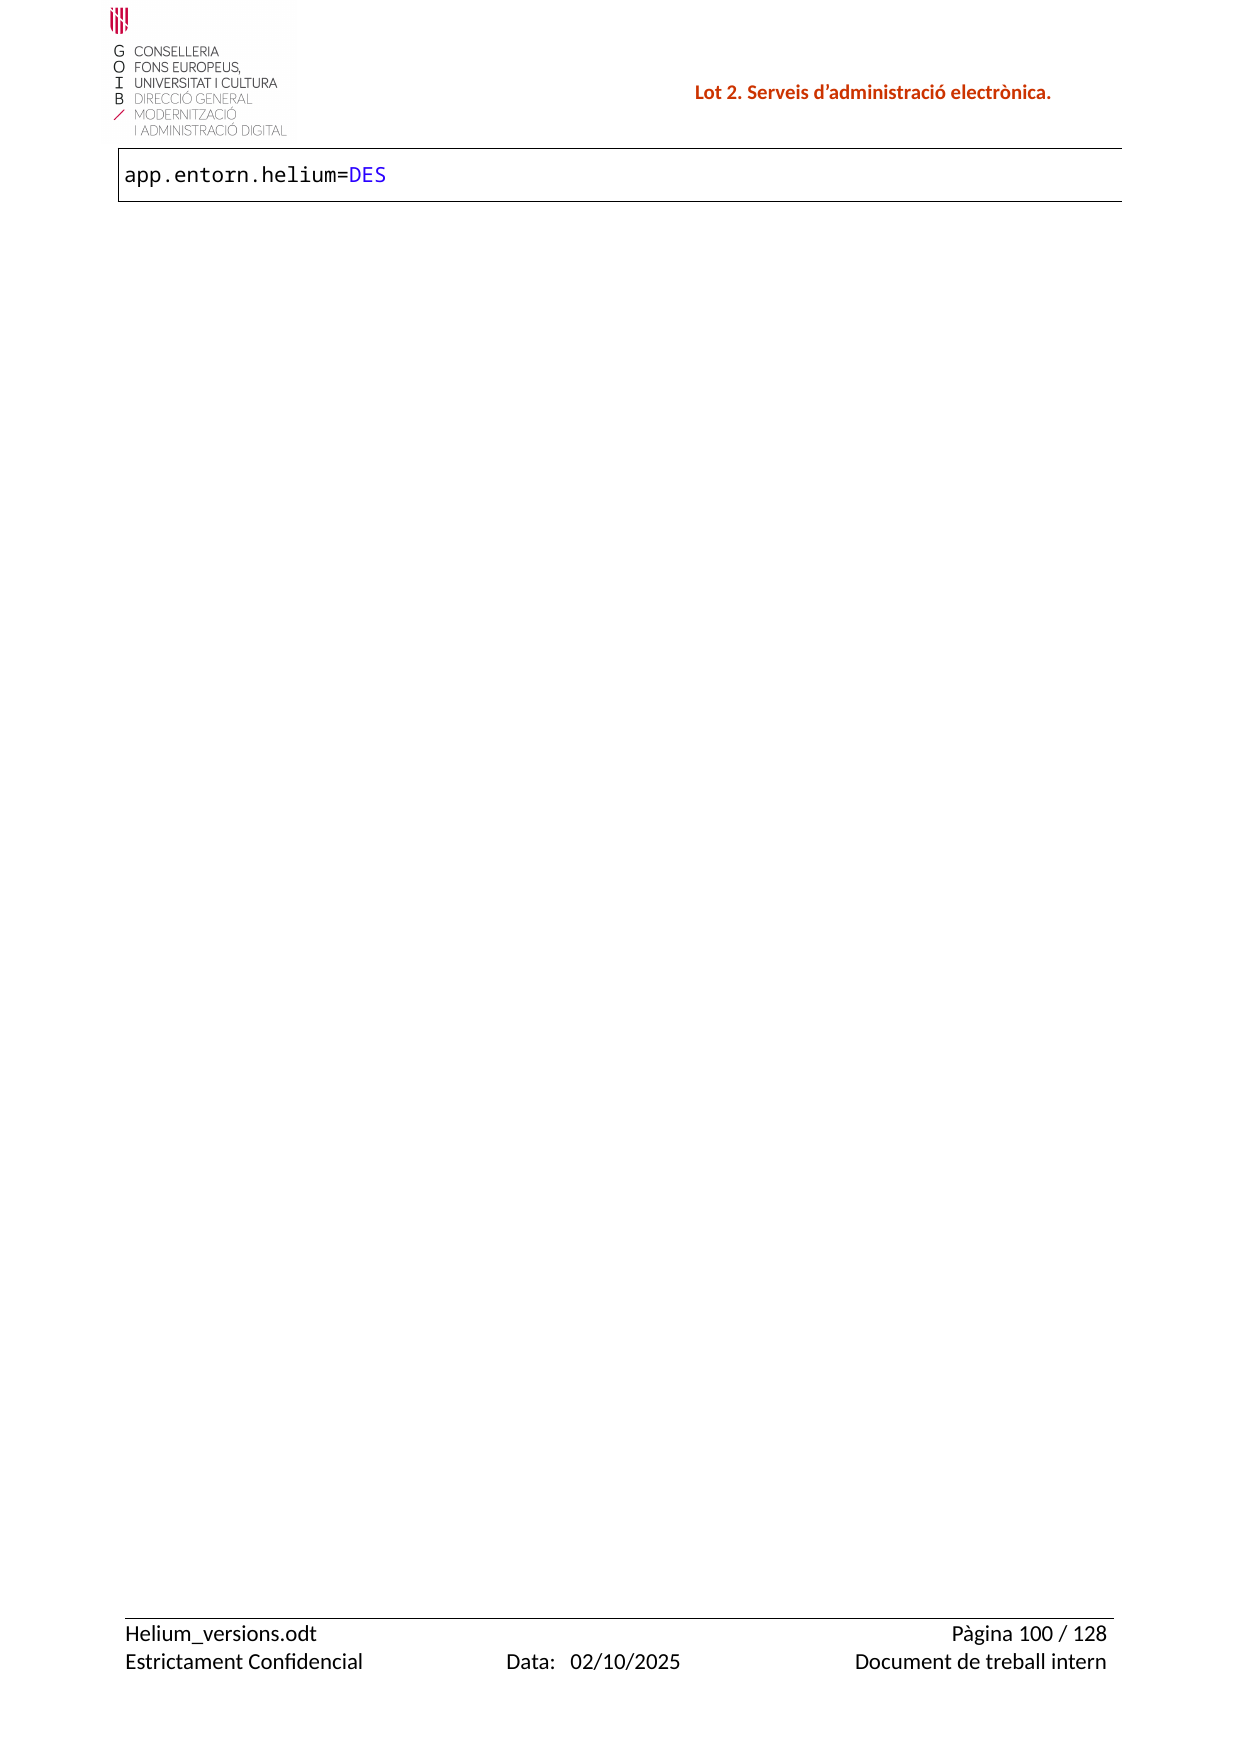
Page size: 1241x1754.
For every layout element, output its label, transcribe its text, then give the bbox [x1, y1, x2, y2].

table_header app.entorn.helium=DES [119, 149, 1122, 201]
picture [100, 0, 297, 144]
